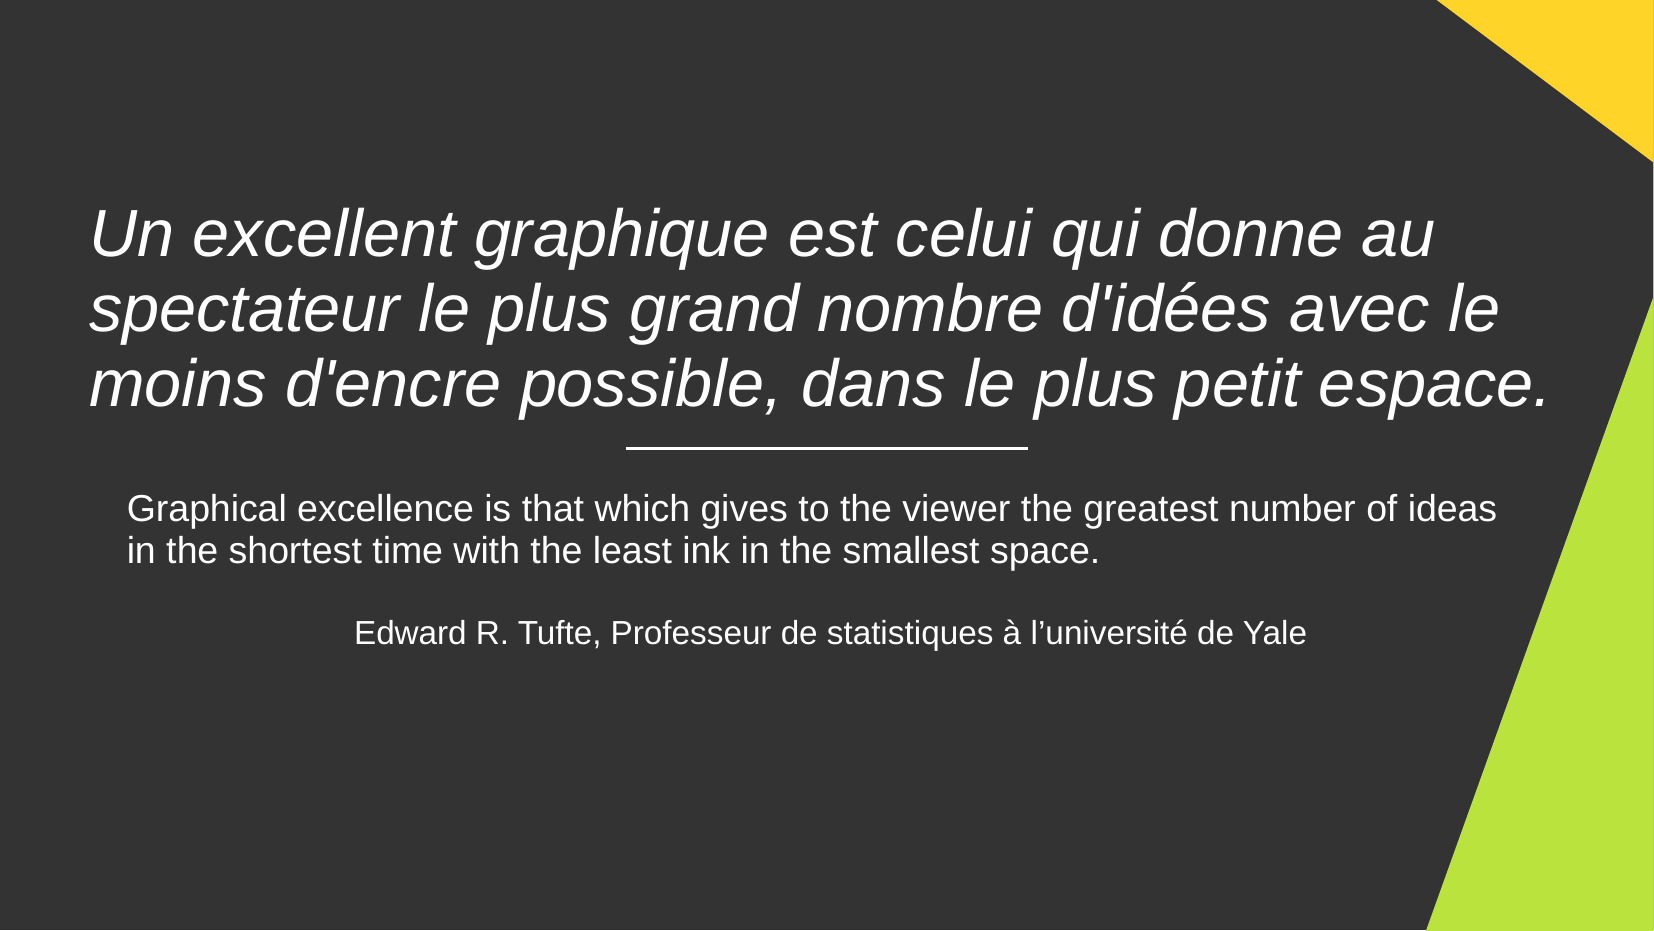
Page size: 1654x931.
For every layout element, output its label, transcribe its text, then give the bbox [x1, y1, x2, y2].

text_box Un excellent graphique est celui qui donne au spectateur le plus grand nombre d'idées avec le moins d'encre possible, dans le plus petit espace. [74, 188, 1580, 429]
text_box [1425, 295, 1654, 931]
text_box Graphical excellence is that which gives to the viewer the greatest number of ideas in the shortest time with the least ink in the smallest space. [112, 479, 1542, 579]
text_box [1436, 0, 1654, 163]
title Edward R. Tufte, Professeur de statistiques à l’université de Yale [31, 614, 1622, 652]
